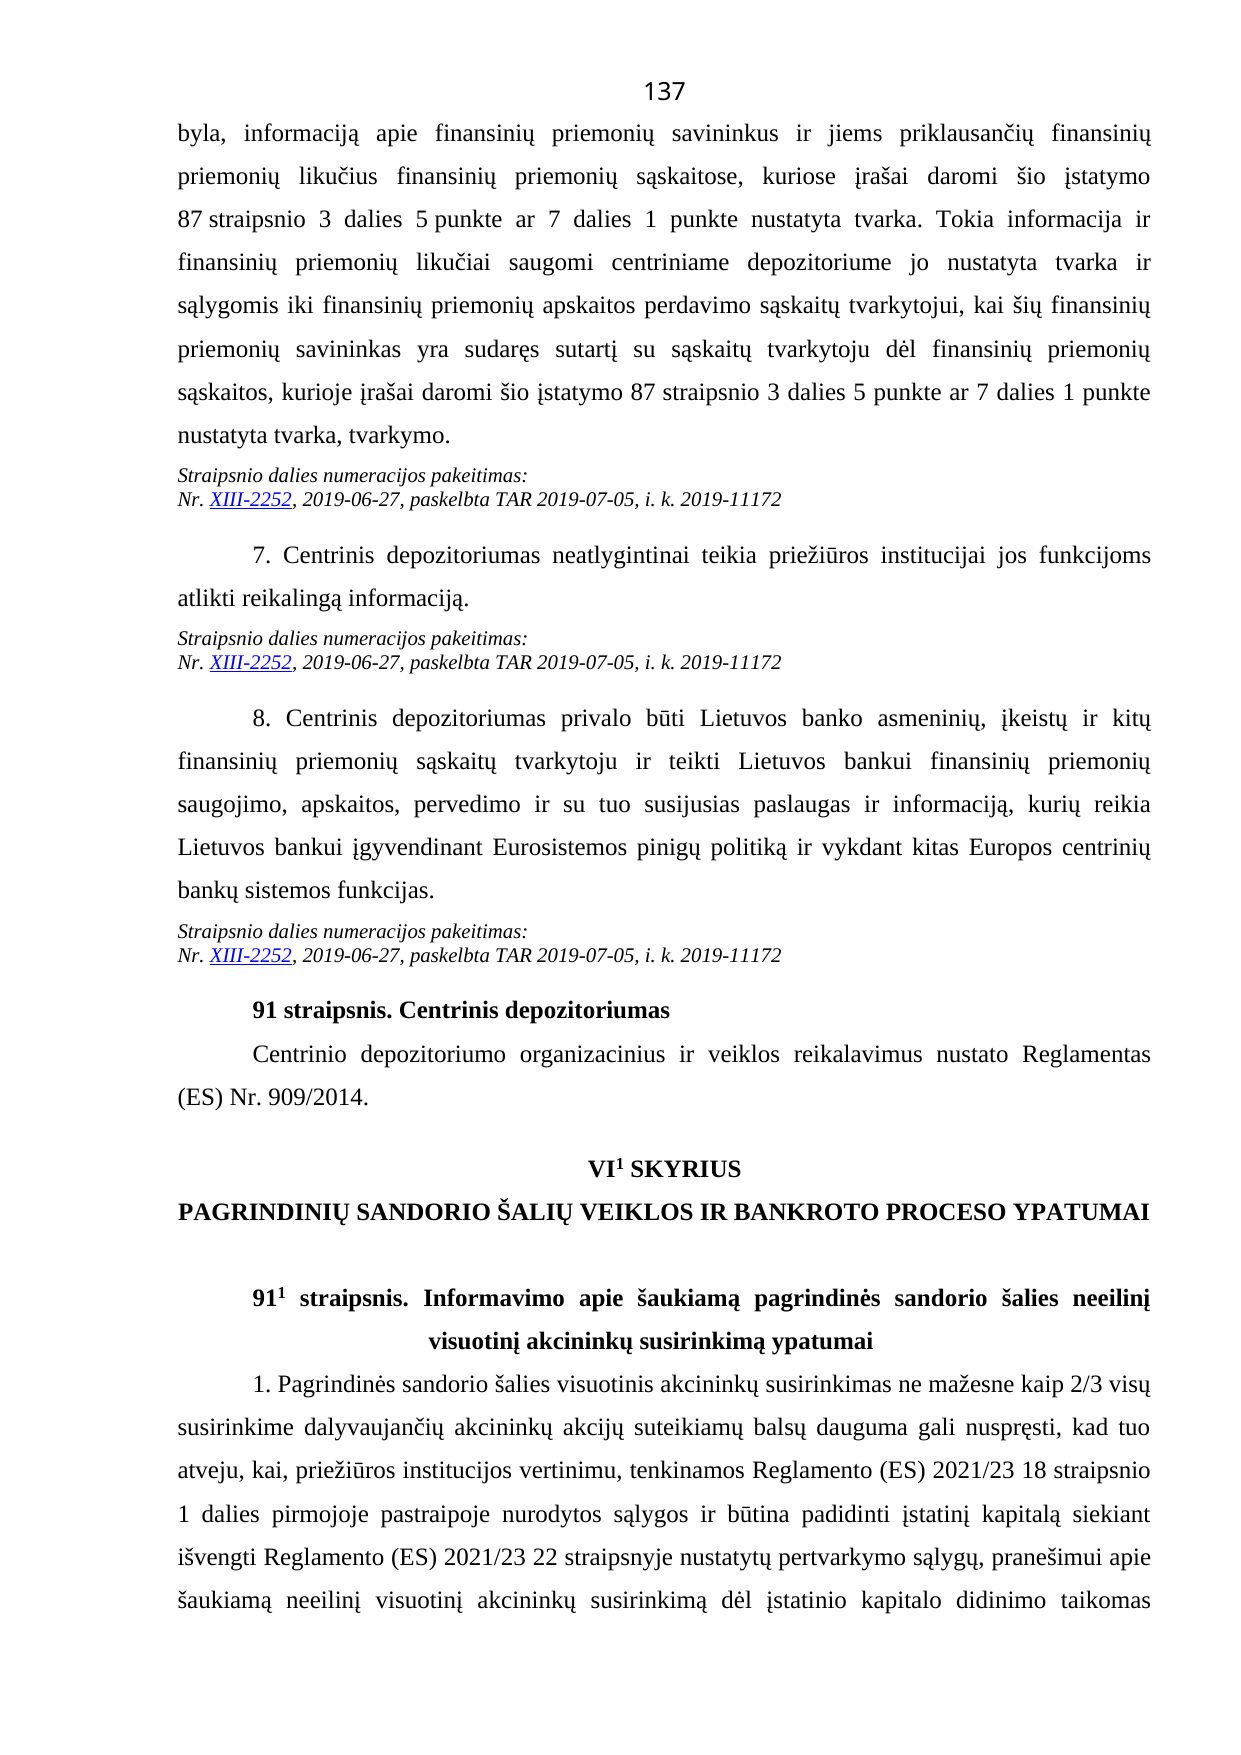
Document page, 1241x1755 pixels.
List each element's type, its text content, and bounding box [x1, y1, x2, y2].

text Centrinio depozitoriumo organizacinius ir veiklos reikalavimus nustato Reglamentas (ES) Nr. 909/2014. [177, 1039, 1152, 1111]
text Straipsnio dalies numeracijos pakeitimas: [177, 919, 1152, 943]
text Straipsnio dalies numeracijos pakeitimas: [177, 626, 1152, 650]
text Straipsnio dalies numeracijos pakeitimas: [177, 463, 1152, 487]
text 8. Centrinis depozitoriumas privalo būti Lietuvos banko asmeninių, įkeistų ir kitų finansinių priemonių sąskaitų tvarkytoju ir teikti Lietuvos bankui finansinių priemonių saugojimo, apskaitos, pervedimo ir su tuo susijusias paslaugas ir informaciją, kurių reikia Lietuvos bankui įgyvendinant Eurosistemos pinigų politiką ir vykdant kitas Europos centrinių bankų sistemos funkcijas. [177, 703, 1152, 904]
text 7. Centrinis depozitoriumas neatlygintinai teikia priežiūros institucijai jos funkcijoms atlikti reikalingą informaciją. [177, 540, 1152, 612]
text Nr. XIII-2252, 2019-06-27, paskelbta TAR 2019-07-05, i. k. 2019-11172 [177, 487, 1152, 511]
text Nr. XIII-2252, 2019-06-27, paskelbta TAR 2019-07-05, i. k. 2019-11172 [177, 650, 1152, 674]
text byla, informaciją apie finansinių priemonių savininkus ir jiems priklausančių finansinių priemonių likučius finansinių priemonių sąskaitose, kuriose įrašai daromi šio įstatymo 87 straipsnio 3 dalies 5 punkte ar 7 dalies 1 punkte nustatyta tvarka. Tokia informacija ir finansinių priemonių likučiai saugomi centriniame depozitoriume jo nustatyta tvarka ir sąlygomis iki finansinių priemonių apskaitos perdavimo sąskaitų tvarkytojui, kai šių finansinių priemonių savininkas yra sudaręs sutartį su sąskaitų tvarkytoju dėl finansinių priemonių sąskaitos, kurioje įrašai daromi šio įstatymo 87 straipsnio 3 dalies 5 punkte ar 7 dalies 1 punkte nustatyta tvarka, tvarkymo. [177, 118, 1152, 449]
text Nr. XIII-2252, 2019-06-27, paskelbta TAR 2019-07-05, i. k. 2019-11172 [177, 943, 1152, 967]
text PAGRINDINIŲ SANDORIO ŠALIŲ VEIKLOS IR BANKROTO PROCESO YPATUMAI [177, 1197, 1152, 1226]
text 1. Pagrindinės sandorio šalies visuotinis akcininkų susirinkimas ne mažesne kaip 2/3 visų susirinkime dalyvaujančių akcininkų akcijų suteikiamų balsų dauguma gali nuspręsti, kad tuo atveju, kai, priežiūros institucijos vertinimu, tenkinamos Reglamento (ES) 2021/23 18 straipsnio 1 dalies pirmojoje pastraipoje nurodytos sąlygos ir būtina padidinti įstatinį kapitalą siekiant išvengti Reglamento (ES) 2021/23 22 straipsnyje nustatytų pertvarkymo sąlygų, pranešimui apie šaukiamą neeilinį visuotinį akcininkų susirinkimą dėl įstatinio kapitalo didinimo taikomas [177, 1369, 1152, 1614]
text 91 straipsnis. Centrinis depozitoriumas [177, 996, 1152, 1024]
text VI1 SKYRIUS [177, 1154, 1152, 1182]
text 911 straipsnis. Informavimo apie šaukiamą pagrindinės sandorio šalies neeilinį visuotinį akcininkų susirinkimą ypatumai [252, 1283, 1152, 1355]
